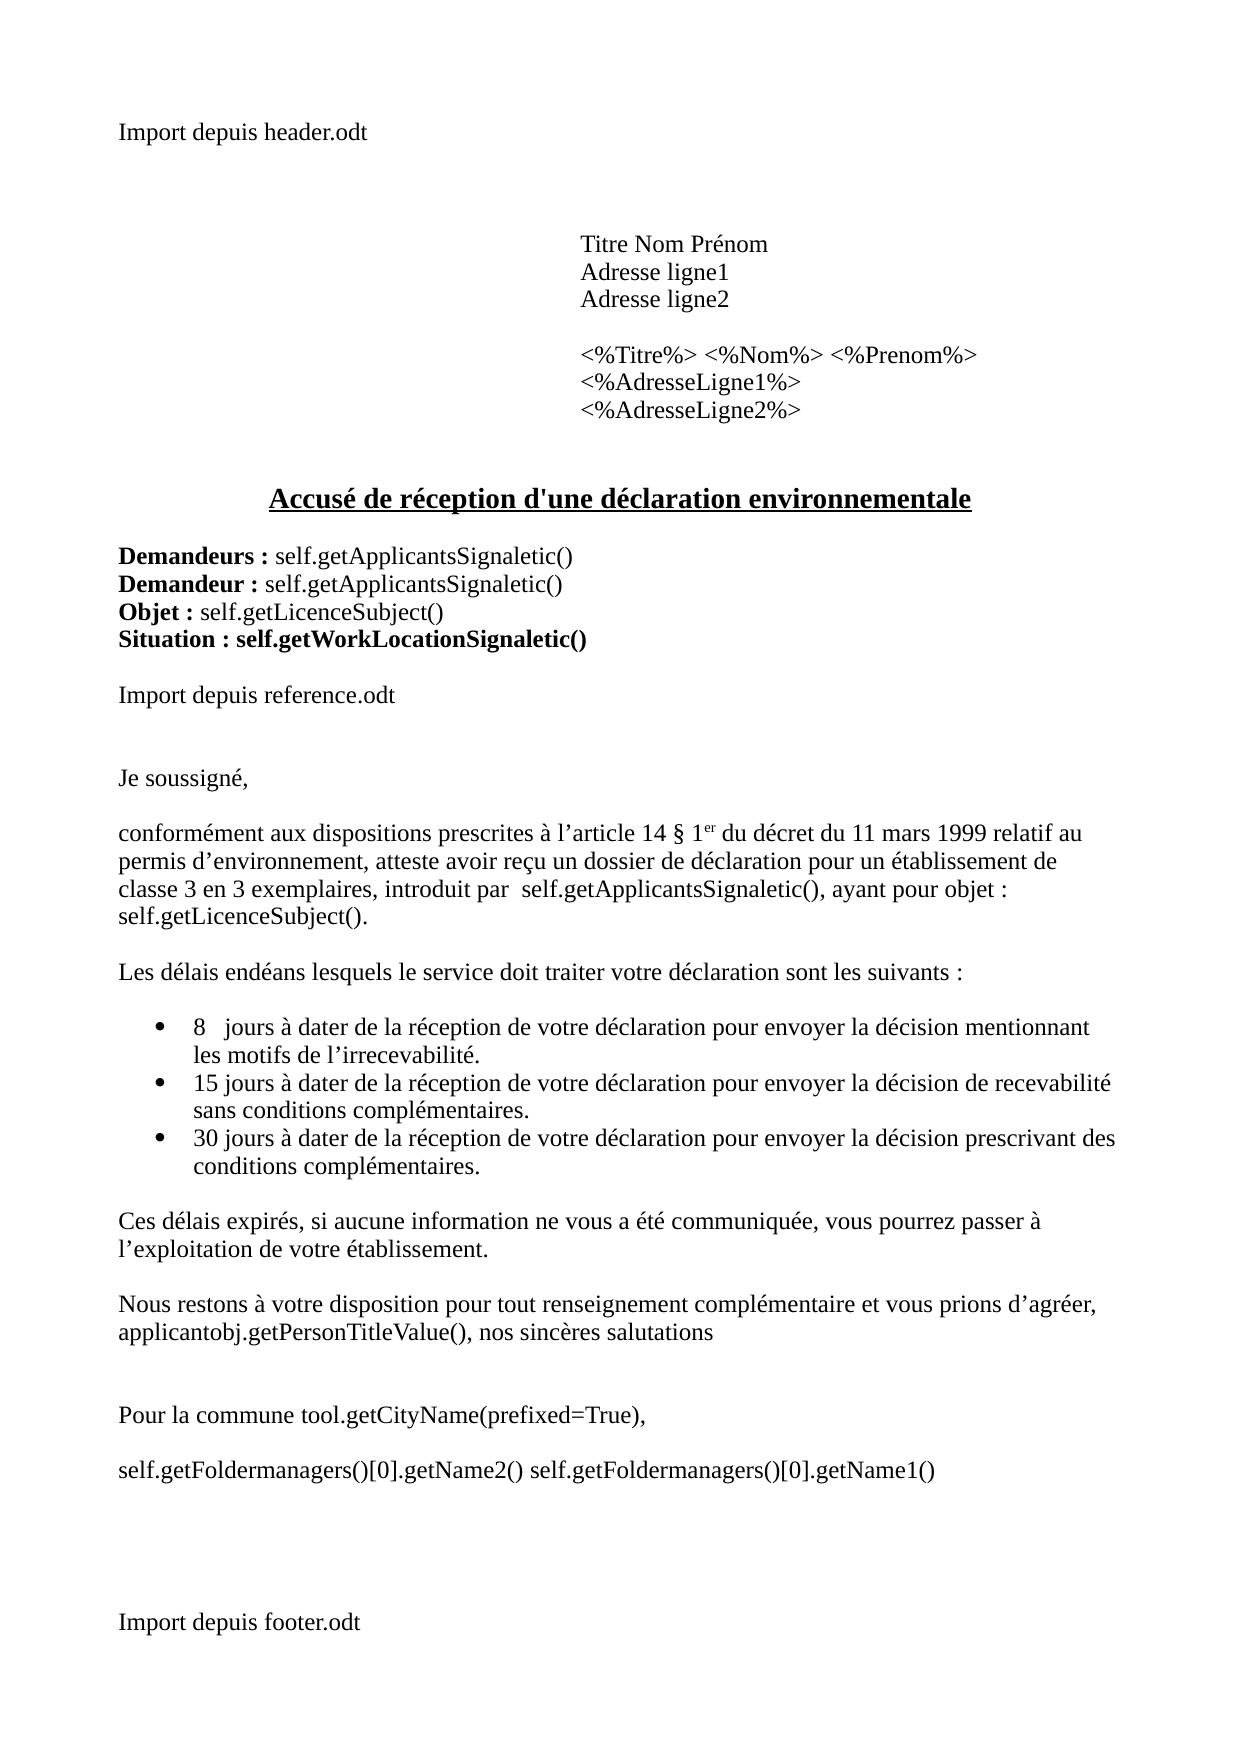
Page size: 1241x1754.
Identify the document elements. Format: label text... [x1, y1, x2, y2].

title Accusé de réception d'une déclaration environnementale [118, 482, 1122, 514]
list 30 jours à dater de la réception de votre déclaration pour envoyer la décision prescrivant des conditions complémentaires. [156, 1124, 1122, 1179]
list 15 jours à dater de la réception de votre déclaration pour envoyer la décision de recevabilité sans conditions complémentaires. [156, 1069, 1122, 1124]
text Demandeurs : self.getApplicantsSignaletic() [118, 542, 1122, 570]
text Ces délais expirés, si aucune information ne vous a été communiquée, vous pourrez passer à l’exploitation de votre établissement. [118, 1207, 1122, 1263]
text Nous restons à votre disposition pour tout renseignement complémentaire et vous prions d’agréer, applicantobj.getPersonTitleValue(), nos sincères salutations [118, 1290, 1122, 1346]
list 8 jours à dater de la réception de votre déclaration pour envoyer la décision mentionnant les motifs de l’irrecevabilité. [156, 1013, 1122, 1069]
text Titre Nom Prénom Adresse ligne1 Adresse ligne2 [580, 230, 1042, 313]
text self.getFoldermanagers()[0].getName2() self.getFoldermanagers()[0].getName1() [118, 1457, 1122, 1484]
text Situation : self.getWorkLocationSignaletic() [118, 625, 1122, 653]
text Import depuis reference.odt [118, 681, 1122, 708]
text Je soussigné, [118, 764, 1122, 792]
text Demandeur : self.getApplicantsSignaletic() [118, 570, 1122, 598]
text Objet : self.getLicenceSubject() [118, 598, 1122, 625]
text Pour la commune tool.getCityName(prefixed=True), [118, 1401, 1122, 1429]
text Import depuis header.odt [118, 118, 539, 146]
text Les délais endéans lesquels le service doit traiter votre déclaration sont les suivants : [118, 958, 1122, 986]
text <%Titre%> <%Nom%> <%Prenom%> <%AdresseLigne1%> <%AdresseLigne2%> [580, 341, 1042, 424]
text conformément aux dispositions prescrites à l’article 14 § 1er du décret du 11 mars 1999 relatif au permis d’environnement, atteste avoir reçu un dossier de déclaration pour un établissement de classe 3 en 3 exemplaires, introduit par self.getApplicantsSignaletic(), ayant pour objet : self.getLicenceSubject(). [118, 819, 1122, 930]
